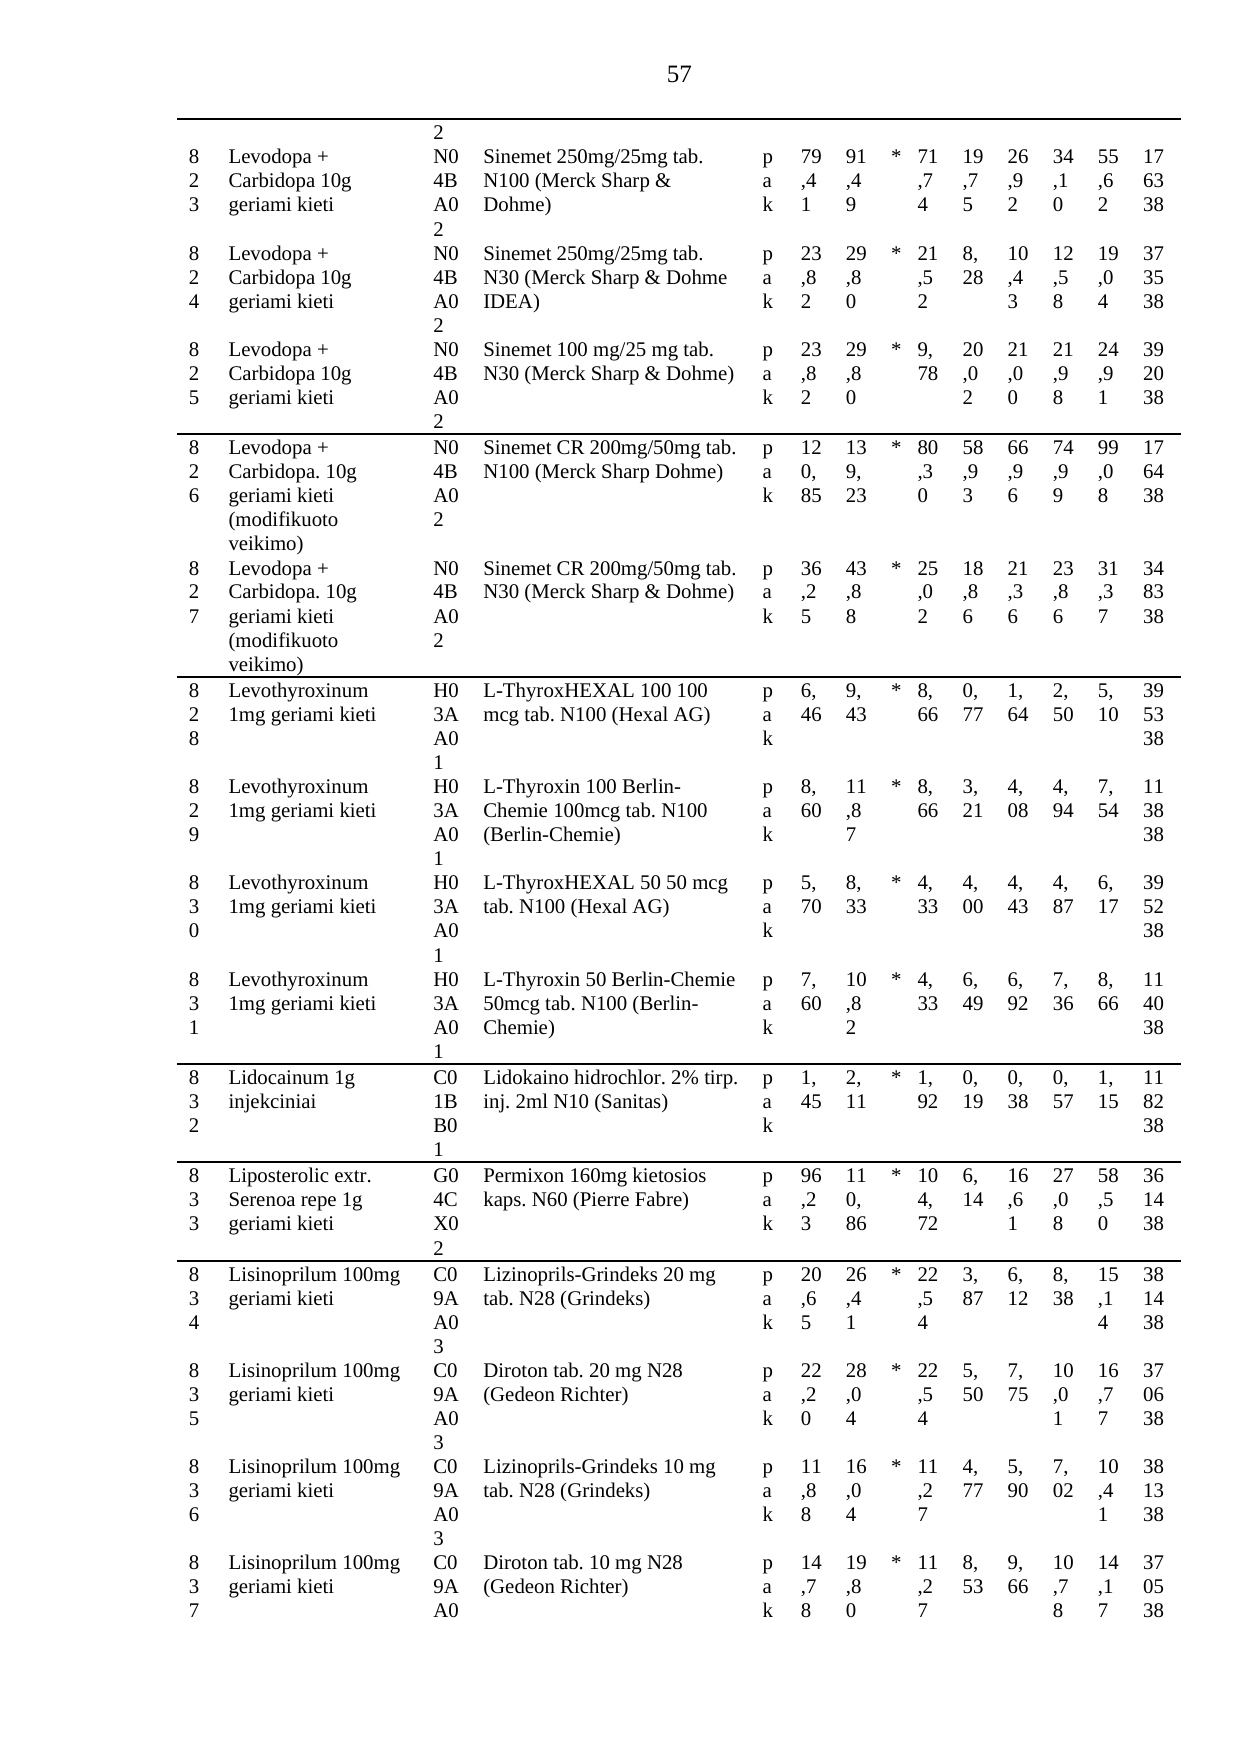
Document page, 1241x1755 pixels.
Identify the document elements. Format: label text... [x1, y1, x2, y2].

table_cell * [880, 774, 906, 870]
table_cell 16,61 [996, 1163, 1041, 1259]
table_cell pak [751, 1454, 789, 1550]
table_cell 99,08 [1086, 435, 1132, 555]
table_cell 6,49 [951, 967, 996, 1063]
table_cell Sinemet 250mg/25mg tab. N100 (Merck Sharp & Dohme) [472, 144, 751, 241]
table_cell 7,75 [996, 1358, 1041, 1454]
table_cell 66,96 [996, 435, 1041, 555]
table_cell * [880, 1454, 906, 1550]
table_cell 3,21 [951, 774, 996, 870]
table_cell 5,70 [789, 870, 834, 967]
table_cell 7,36 [1041, 967, 1086, 1063]
table_cell 6,17 [1086, 870, 1132, 967]
table_cell 8,66 [1086, 967, 1132, 1063]
table_cell 370538 [1132, 1550, 1181, 1622]
table_cell L-Thyroxin 50 Berlin-Chemie 50mcg tab. N100 (Berlin-Chemie) [472, 967, 751, 1063]
table_cell 823 [177, 144, 217, 241]
table_cell 830 [177, 870, 217, 967]
table_cell pak [751, 555, 789, 676]
table_cell pak [751, 1550, 789, 1622]
table_cell 9,66 [996, 1550, 1041, 1622]
table_cell 10,82 [834, 967, 879, 1063]
table_cell N04BA02 [422, 144, 472, 241]
table_cell Levodopa + Carbidopa 10g geriami kieti [217, 144, 422, 241]
table_cell pak [751, 1163, 789, 1259]
table_cell [789, 120, 834, 144]
table_cell 8,28 [951, 241, 996, 337]
table_cell 0,57 [1041, 1065, 1086, 1161]
table_cell 6,92 [996, 967, 1041, 1063]
table_cell L-ThyroxHEXAL 50 50 mcg tab. N100 (Hexal AG) [472, 870, 751, 967]
table_cell [1132, 120, 1181, 144]
table_cell 23,82 [789, 241, 834, 337]
table_cell 2,11 [834, 1065, 879, 1161]
table_cell [472, 120, 751, 144]
table_cell pak [751, 337, 789, 433]
table_cell 10,78 [1041, 1550, 1086, 1622]
table_cell [880, 120, 906, 144]
table_cell 837 [177, 1550, 217, 1622]
table_cell 26,41 [834, 1262, 879, 1358]
table_cell 6,12 [996, 1262, 1041, 1358]
table_cell 2 [422, 120, 472, 144]
table_cell 5,90 [996, 1454, 1041, 1550]
table_cell pak [751, 967, 789, 1063]
table_cell 19,75 [951, 144, 996, 241]
table_cell 110,86 [834, 1163, 879, 1259]
table_cell 11,27 [906, 1454, 951, 1550]
table_cell Diroton tab. 10 mg N28 (Gedeon Richter) [472, 1550, 751, 1622]
table_cell Levothyroxinum 1mg geriami kieti [217, 870, 422, 967]
table_cell 4,77 [951, 1454, 996, 1550]
table_cell 80,30 [906, 435, 951, 555]
table_cell 1,92 [906, 1065, 951, 1161]
table_cell Sinemet 100 mg/25 mg tab. N30 (Merck Sharp & Dohme) [472, 337, 751, 433]
table_cell 21,36 [996, 555, 1041, 676]
table_cell 22,54 [906, 1358, 951, 1454]
table_cell N04BA02 [422, 435, 472, 555]
table_cell 836 [177, 1454, 217, 1550]
table_cell 395338 [1132, 678, 1181, 774]
table_cell 824 [177, 241, 217, 337]
table_cell 91,49 [834, 144, 879, 241]
table_cell 34,10 [1041, 144, 1086, 241]
table_cell Liposterolic extr. Serenoa repe 1g geriami kieti [217, 1163, 422, 1259]
table_cell 28,04 [834, 1358, 879, 1454]
table_cell 1,64 [996, 678, 1041, 774]
table_cell Lizinoprils-Grindeks 10 mg tab. N28 (Grindeks) [472, 1454, 751, 1550]
table_cell 9,78 [906, 337, 951, 433]
table_cell pak [751, 1358, 789, 1454]
table_cell 74,99 [1041, 435, 1086, 555]
table_cell H03AA01 [422, 967, 472, 1063]
table_cell 3,87 [951, 1262, 996, 1358]
table_cell pak [751, 678, 789, 774]
table_cell N04BA02 [422, 555, 472, 676]
table_cell G04CX02 [422, 1163, 472, 1259]
table_cell 1,15 [1086, 1065, 1132, 1161]
table_cell * [880, 678, 906, 774]
table_cell 16,77 [1086, 1358, 1132, 1454]
table_cell 348338 [1132, 555, 1181, 676]
table_cell 23,86 [1041, 555, 1086, 676]
table_cell [217, 120, 422, 144]
table_cell pak [751, 435, 789, 555]
table_cell 0,77 [951, 678, 996, 774]
table_cell Lizinoprils-Grindeks 20 mg tab. N28 (Grindeks) [472, 1262, 751, 1358]
table_cell * [880, 1358, 906, 1454]
table_cell Permixon 160mg kietosios kaps. N60 (Pierre Fabre) [472, 1163, 751, 1259]
table_cell * [880, 435, 906, 555]
table_cell 21,00 [996, 337, 1041, 433]
table_cell N04BA02 [422, 241, 472, 337]
table_cell 831 [177, 967, 217, 1063]
table_cell C09AA03 [422, 1454, 472, 1550]
table_cell 23,82 [789, 337, 834, 433]
table_cell 10,43 [996, 241, 1041, 337]
table_cell 43,88 [834, 555, 879, 676]
table_cell Levothyroxinum 1mg geriami kieti [217, 678, 422, 774]
table_cell 58,50 [1086, 1163, 1132, 1259]
table_cell C09AA03 [422, 1358, 472, 1454]
table_cell 104,72 [906, 1163, 951, 1259]
table_cell 2,50 [1041, 678, 1086, 774]
table_cell 8,66 [906, 678, 951, 774]
table_cell 8,33 [834, 870, 879, 967]
table_cell 96,23 [789, 1163, 834, 1259]
table_cell H03AA01 [422, 870, 472, 967]
table_cell 4,43 [996, 870, 1041, 967]
table_cell pak [751, 1065, 789, 1161]
table_cell Levodopa + Carbidopa 10g geriami kieti [217, 241, 422, 337]
table_cell 373538 [1132, 241, 1181, 337]
table_cell [951, 120, 996, 144]
table_cell 176438 [1132, 435, 1181, 555]
table_cell 113838 [1132, 774, 1181, 870]
table_cell 361438 [1132, 1163, 1181, 1259]
table_cell [834, 120, 879, 144]
table_cell Lidokaino hidrochlor. 2% tirp. inj. 2ml N10 (Sanitas) [472, 1065, 751, 1161]
table_cell [751, 120, 789, 144]
table_cell 10,41 [1086, 1454, 1132, 1550]
table_cell Lisinoprilum 100mg geriami kieti [217, 1454, 422, 1550]
table_cell 827 [177, 555, 217, 676]
table_cell 71,74 [906, 144, 951, 241]
table_cell pak [751, 144, 789, 241]
table_cell * [880, 1262, 906, 1358]
table_cell 381338 [1132, 1454, 1181, 1550]
table_cell 826 [177, 435, 217, 555]
table_cell N04BA02 [422, 337, 472, 433]
table_cell 8,60 [789, 774, 834, 870]
table_cell 4,94 [1041, 774, 1086, 870]
table_cell Lidocainum 1g injekciniai [217, 1065, 422, 1161]
table_cell 118238 [1132, 1065, 1181, 1161]
table_cell 7,02 [1041, 1454, 1086, 1550]
table_cell 4,00 [951, 870, 996, 967]
table_cell 4,33 [906, 870, 951, 967]
table_cell 829 [177, 774, 217, 870]
table_cell 55,62 [1086, 144, 1132, 241]
table_cell 21,52 [906, 241, 951, 337]
table_cell 18,86 [951, 555, 996, 676]
table_cell Sinemet 250mg/25mg tab. N30 (Merck Sharp & Dohme IDEA) [472, 241, 751, 337]
table_cell 5,50 [951, 1358, 996, 1454]
table_cell 381438 [1132, 1262, 1181, 1358]
table_cell 4,33 [906, 967, 951, 1063]
table_cell 20,65 [789, 1262, 834, 1358]
table_cell 6,46 [789, 678, 834, 774]
table_cell 26,92 [996, 144, 1041, 241]
table_cell * [880, 967, 906, 1063]
table_cell 29,80 [834, 241, 879, 337]
table_cell 11,88 [789, 1454, 834, 1550]
table_cell 21,98 [1041, 337, 1086, 433]
table_cell 0,19 [951, 1065, 996, 1161]
table_cell L-ThyroxHEXAL 100 100 mcg tab. N100 (Hexal AG) [472, 678, 751, 774]
table_cell 835 [177, 1358, 217, 1454]
table_cell * [880, 1065, 906, 1161]
table_cell 29,80 [834, 337, 879, 433]
table_cell C01BB01 [422, 1065, 472, 1161]
table_cell 14,17 [1086, 1550, 1132, 1622]
table_cell 8,66 [906, 774, 951, 870]
table_cell L-Thyroxin 100 Berlin-Chemie 100mcg tab. N100 (Berlin-Chemie) [472, 774, 751, 870]
table_cell pak [751, 241, 789, 337]
table_cell 9,43 [834, 678, 879, 774]
table_cell 16,04 [834, 1454, 879, 1550]
table_cell 5,10 [1086, 678, 1132, 774]
table_cell 8,38 [1041, 1262, 1086, 1358]
table_cell Sinemet CR 200mg/50mg tab. N30 (Merck Sharp & Dohme) [472, 555, 751, 676]
table_cell 58,93 [951, 435, 996, 555]
table_cell 20,02 [951, 337, 996, 433]
table_cell Diroton tab. 20 mg N28 (Gedeon Richter) [472, 1358, 751, 1454]
table_cell pak [751, 774, 789, 870]
table_cell * [880, 337, 906, 433]
table_cell 4,08 [996, 774, 1041, 870]
table_cell 828 [177, 678, 217, 774]
table_cell [177, 120, 217, 144]
table_cell C09AA03 [422, 1262, 472, 1358]
table_cell Lisinoprilum 100mg geriami kieti [217, 1550, 422, 1622]
table_cell 11,87 [834, 774, 879, 870]
table_cell 395238 [1132, 870, 1181, 967]
table_cell 19,04 [1086, 241, 1132, 337]
table_cell Levodopa + Carbidopa. 10g geriami kieti (modifikuoto veikimo) [217, 435, 422, 555]
table_cell 114038 [1132, 967, 1181, 1063]
table_cell 25,02 [906, 555, 951, 676]
table_cell Levothyroxinum 1mg geriami kieti [217, 967, 422, 1063]
table_cell 14,78 [789, 1550, 834, 1622]
table_cell 36,25 [789, 555, 834, 676]
table_cell Levodopa + Carbidopa. 10g geriami kieti (modifikuoto veikimo) [217, 555, 422, 676]
table_cell 833 [177, 1163, 217, 1259]
table_cell 6,14 [951, 1163, 996, 1259]
table_cell 8,53 [951, 1550, 996, 1622]
table_cell [1041, 120, 1086, 144]
table_cell 832 [177, 1065, 217, 1161]
table_cell * [880, 241, 906, 337]
table_cell 4,87 [1041, 870, 1086, 967]
table_cell [996, 120, 1041, 144]
table_cell [1086, 120, 1132, 144]
table_cell 24,91 [1086, 337, 1132, 433]
table_cell 15,14 [1086, 1262, 1132, 1358]
table_cell 370638 [1132, 1358, 1181, 1454]
table_cell Lisinoprilum 100mg geriami kieti [217, 1358, 422, 1454]
table_cell [906, 120, 951, 144]
table_cell 1,45 [789, 1065, 834, 1161]
table_cell Sinemet CR 200mg/50mg tab. N100 (Merck Sharp Dohme) [472, 435, 751, 555]
table_cell * [880, 144, 906, 241]
table_cell 139,23 [834, 435, 879, 555]
table_cell 7,60 [789, 967, 834, 1063]
table_cell 392038 [1132, 337, 1181, 433]
table_cell 27,08 [1041, 1163, 1086, 1259]
table_cell 0,38 [996, 1065, 1041, 1161]
table_cell 22,54 [906, 1262, 951, 1358]
table_cell * [880, 555, 906, 676]
table_cell 10,01 [1041, 1358, 1086, 1454]
table_cell 825 [177, 337, 217, 433]
table_cell 176338 [1132, 144, 1181, 241]
table_cell 22,20 [789, 1358, 834, 1454]
table_cell 79,41 [789, 144, 834, 241]
table_cell * [880, 1163, 906, 1259]
table_cell H03AA01 [422, 774, 472, 870]
table_cell H03AA01 [422, 678, 472, 774]
table_cell pak [751, 1262, 789, 1358]
table_cell Levodopa + Carbidopa 10g geriami kieti [217, 337, 422, 433]
table_cell 12,58 [1041, 241, 1086, 337]
table_cell pak [751, 870, 789, 967]
table_cell 19,80 [834, 1550, 879, 1622]
table_cell C09AA0 [422, 1550, 472, 1622]
table_cell 31,37 [1086, 555, 1132, 676]
table_cell * [880, 870, 906, 967]
table_cell Levothyroxinum 1mg geriami kieti [217, 774, 422, 870]
table_cell 7,54 [1086, 774, 1132, 870]
table_cell * [880, 1550, 906, 1622]
table_cell 834 [177, 1262, 217, 1358]
table_cell 11,27 [906, 1550, 951, 1622]
table_cell 120,85 [789, 435, 834, 555]
table_cell Lisinoprilum 100mg geriami kieti [217, 1262, 422, 1358]
